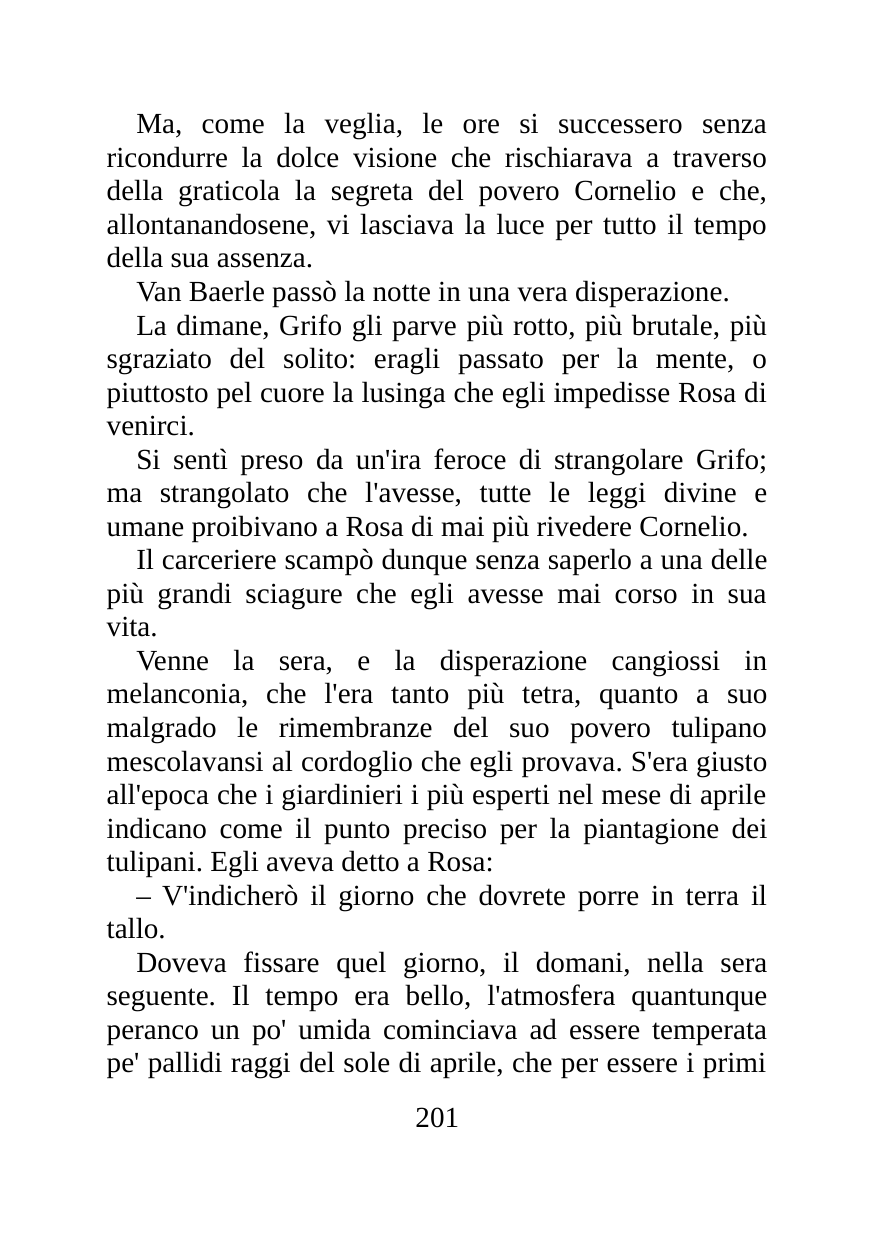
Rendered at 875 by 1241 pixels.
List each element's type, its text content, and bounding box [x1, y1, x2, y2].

text Venne la sera, e la disperazione cangiossi in melanconia, che l'era tanto più tetra, quanto a suo malgrado le rimembranze del suo povero tulipano mescolavansi al cordoglio che egli provava. S'era giusto all'epoca che i giardinieri i più esperti nel mese di aprile indicano come il punto preciso per la piantagione dei tulipani. Egli aveva detto a Rosa: [106, 643, 768, 878]
text La dimane, Grifo gli parve più rotto, più brutale, più sgraziato del solito: eragli passato per la mente, o piuttosto pel cuore la lusinga che egli impedisse Rosa di venirci. [106, 308, 768, 442]
text Doveva fissare quel giorno, il domani, nella sera seguente. Il tempo era bello, l'atmosfera quantunque peranco un po' umida cominciava ad essere temperata pe' pallidi raggi del sole di aprile, che per essere i primi [106, 945, 768, 1079]
text Il carceriere scampò dunque senza saperlo a una delle più grandi sciagure che egli avesse mai corso in sua vita. [106, 542, 768, 643]
text Van Baerle passò la notte in una vera disperazione. [106, 274, 768, 308]
text Ma, come la veglia, le ore si successero senza ricondurre la dolce visione che rischiarava a traverso della graticola la segreta del povero Cornelio e che, allontanandosene, vi lasciava la luce per tutto il tempo della sua assenza. [106, 106, 768, 274]
text ‒ V'indicherò il giorno che dovrete porre in terra il tallo. [106, 878, 768, 945]
text Si sentì preso da un'ira feroce di strangolare Grifo; ma strangolato che l'avesse, tutte le leggi divine e umane proibivano a Rosa di mai più rivedere Cornelio. [106, 442, 768, 542]
